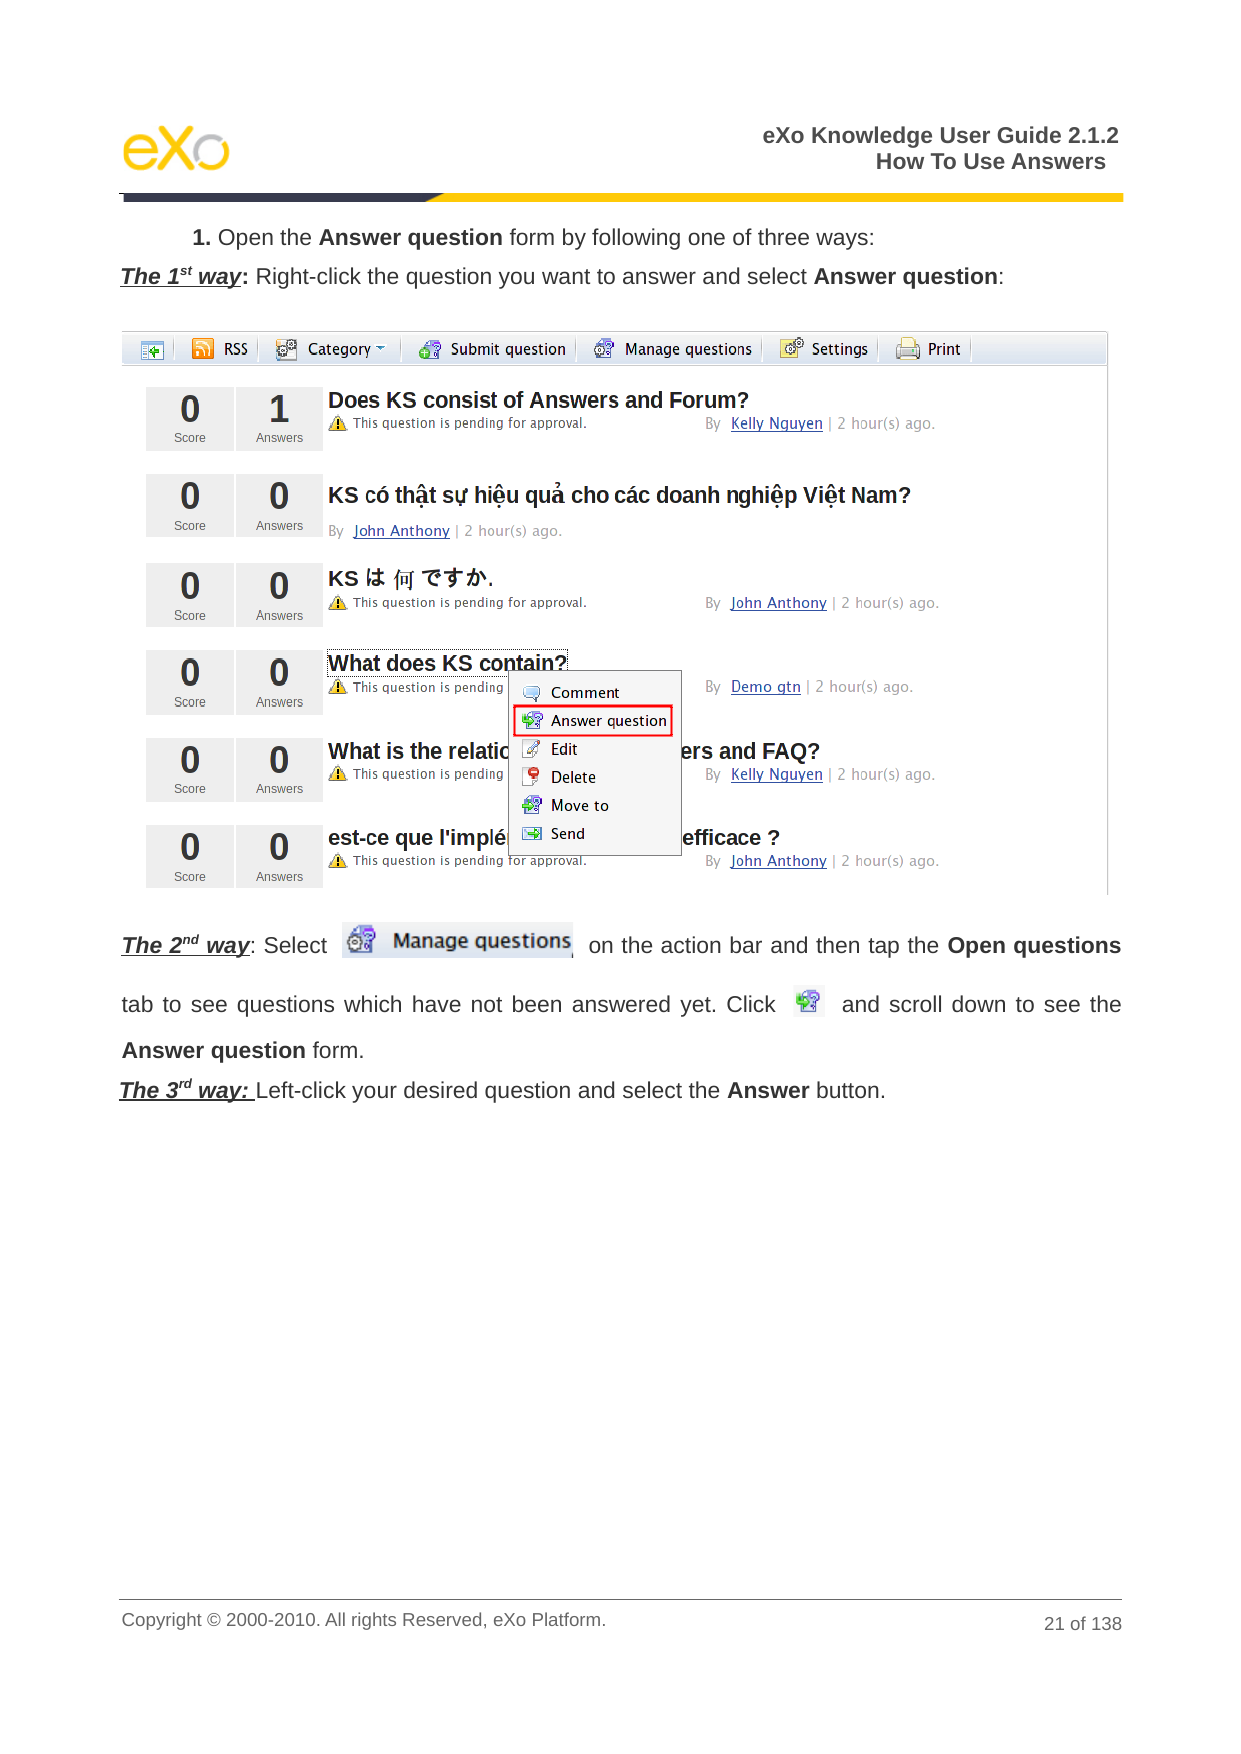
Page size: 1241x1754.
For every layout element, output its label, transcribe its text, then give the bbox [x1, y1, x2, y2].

text The 3rd way: Left-click your desired question and select the Answer button. [118, 1077, 1122, 1103]
list The 1st way: Right-click the question you want to answer and select Answer question: [82, 263, 1122, 289]
picture [793, 985, 825, 1017]
list The 2nd way: Select on the action bar and then tap the Open questions tab to see questions which have not been answered yet. Click and scroll down to see the Answer question form. [84, 302, 1122, 1063]
text 1. Open the Answer question form by following one of three ways: [118, 223, 1122, 250]
picture [121, 331, 1109, 895]
picture [342, 922, 574, 958]
picture [123, 125, 230, 171]
picture [123, 193, 1124, 202]
